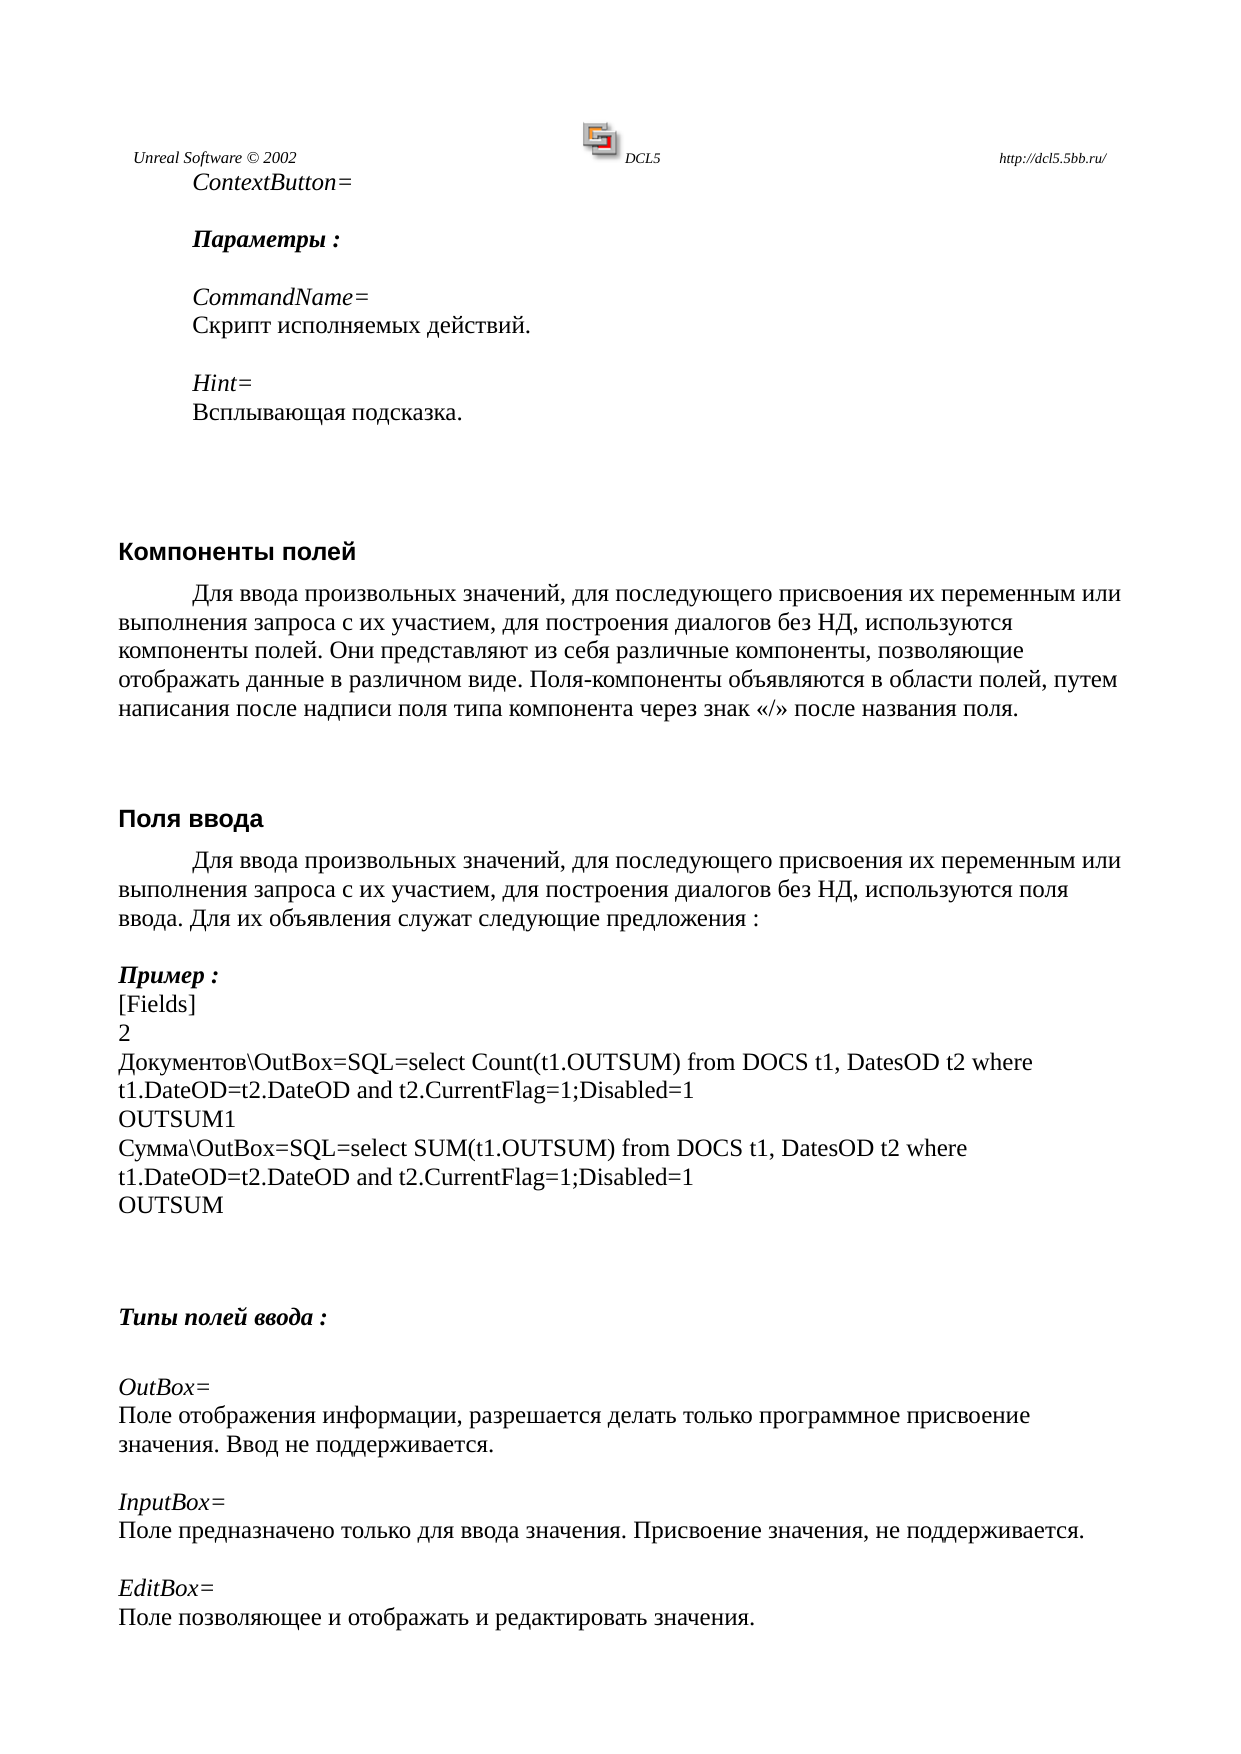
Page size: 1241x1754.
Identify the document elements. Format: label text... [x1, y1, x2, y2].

text Всплывающая подсказка. [118, 397, 1122, 425]
text Документов\OutBox=SQL=select Count(t1.OUTSUM) from DOCS t1, DatesOD t2 where t1.DateOD=t2.DateOD and t2.CurrentFlag=1;Disabled=1 [118, 1047, 1122, 1104]
text [Fields] [118, 989, 1122, 1018]
subtitle Типы полей ввода : [118, 1302, 1122, 1330]
text 2 [118, 1018, 1122, 1047]
text Скрипт исполняемых действий. [118, 310, 1122, 339]
text Поле отображения информации, разрешается делать только программное присвоение значения. Ввод не поддерживается. [118, 1400, 1122, 1458]
text Пример : [118, 960, 1122, 989]
text OUTSUM1 [118, 1104, 1122, 1133]
text InputBox= [118, 1487, 1122, 1515]
text Сумма\OutBox=SQL=select SUM(t1.OUTSUM) from DOCS t1, DatesOD t2 where t1.DateOD=t2.DateOD and t2.CurrentFlag=1;Disabled=1 [118, 1133, 1122, 1190]
text Для ввода произвольных значений, для последующего присвоения их переменным или выполнения запроса с их участием, для построения диалогов без НД, используются компоненты полей. Они представляют из себя различные компоненты, позволяющие отображать данные в различном виде. Поля-компоненты объявляются в области полей, путем написания после надписи поля типа компонента через знак «/» после названия поля. [118, 578, 1122, 722]
text Поле позволяющее и отображать и редактировать значения. [118, 1602, 1122, 1630]
text ContextButton= [118, 167, 1122, 195]
text Hint= [118, 368, 1122, 397]
text EditBox= [118, 1573, 1122, 1602]
text OutBox= [118, 1372, 1122, 1400]
subtitle Компоненты полей [118, 537, 1122, 565]
subtitle Поля ввода [118, 804, 1122, 833]
text OUTSUM [118, 1190, 1122, 1219]
text Параметры : [118, 224, 1122, 253]
picture [579, 118, 625, 164]
text Для ввода произвольных значений, для последующего присвоения их переменным или выполнения запроса с их участием, для построения диалогов без НД, используются поля ввода. Для их объявления служат следующие предложения : [118, 845, 1122, 932]
text Поле предназначено только для ввода значения. Присвоение значения, не поддерживается. [118, 1515, 1122, 1544]
text CommandName= [118, 282, 1122, 310]
